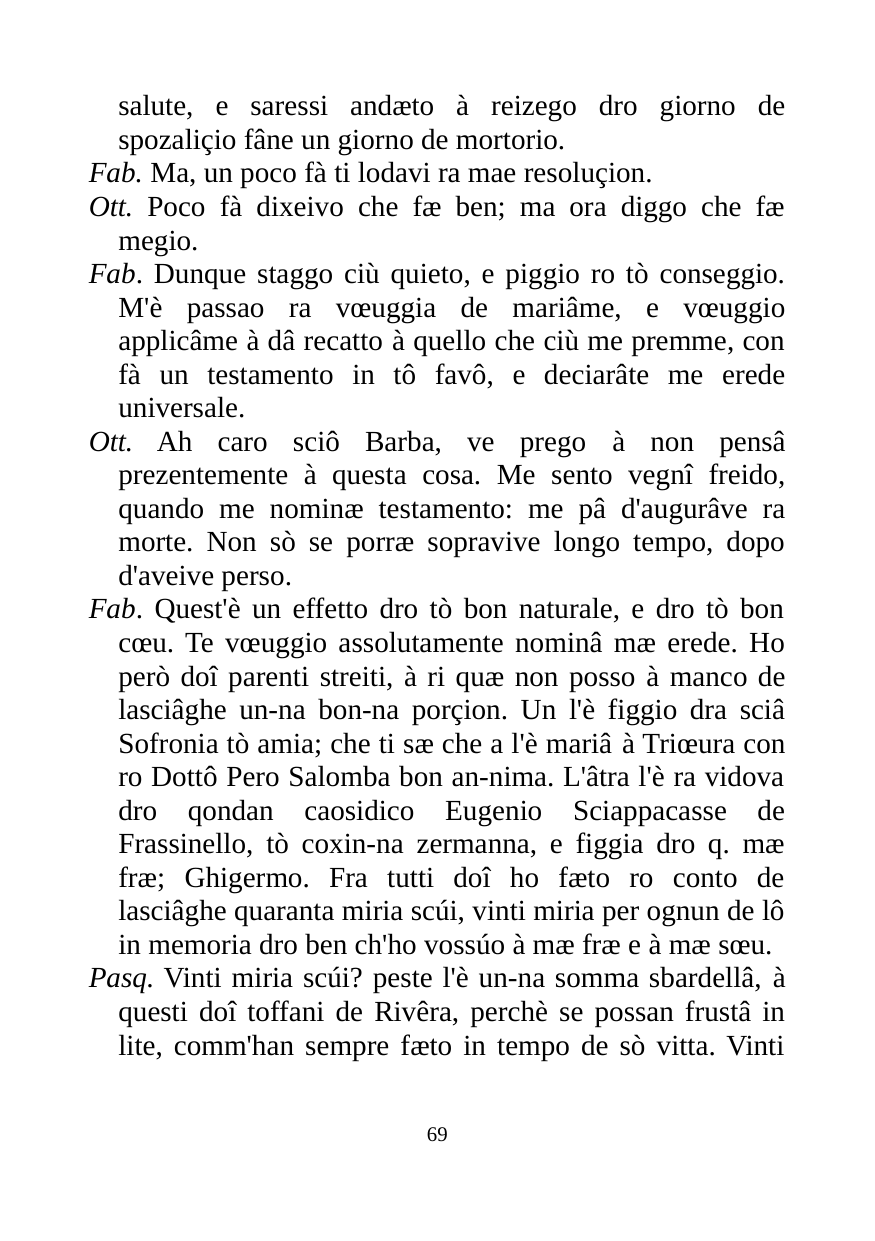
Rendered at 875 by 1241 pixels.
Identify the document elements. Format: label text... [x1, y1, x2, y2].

text Fab. Quest'è un effetto dro tò bon naturale, e dro tò bon cœu. Te vœuggio assolutamente nominâ mæ erede. Ho però doî parenti streiti, à ri quæ non posso à manco de lasciâghe un-na bon-na porçion. Un l'è figgio dra sciâ Sofronia tò amia; che ti sæ che a l'è mariâ à Triœura con ro Dottô Pero Salomba bon an-nima. L'âtra l'è ra vidova dro qondan caosidico Eugenio Sciappacasse de Frassinello, tò coxin-na zermanna, e figgia dro q. mæ fræ; Ghigermo. Fra tutti doî ho fæto ro conto de lasciâghe quaranta miria scúi, vinti miria per ognun de lô in memoria dro ben ch'ho vossúo à mæ fræ e à mæ sœu. [88, 592, 786, 961]
text Ott. Poco fà dixeivo che fæ ben; ma ora diggo che fæ megio. [88, 189, 786, 256]
text Pasq. Vinti miria scúi? peste l'è un-na somma sbardellâ, à questi doî toffani de Rivêra, perchè se possan frustâ in lite, comm'han sempre fæto in tempo de sò vitta. Vinti [88, 961, 786, 1061]
text Fab. Ma, un poco fà ti lodavi ra mae resoluçion. [88, 156, 786, 189]
text Fab. Dunque staggo ciù quieto, e piggio ro tò conseggio. M'è passao ra vœuggia de mariâme, e vœuggio applicâme à dâ recatto à quello che ciù me premme, con fà un testamento in tô favô, e deciarâte me erede universale. [88, 256, 786, 424]
text Ott. Ah caro sciô Barba, ve prego à non pensâ prezentemente à questa cosa. Me sento vegnî freido, quando me nominæ testamento: me pâ d'augurâve ra morte. Non sò se porræ sopravive longo tempo, dopo d'aveive perso. [88, 424, 786, 592]
text salute, e saressi andæto à reizego dro giorno de spozaliçio fâne un giorno de mortorio. [88, 88, 786, 156]
